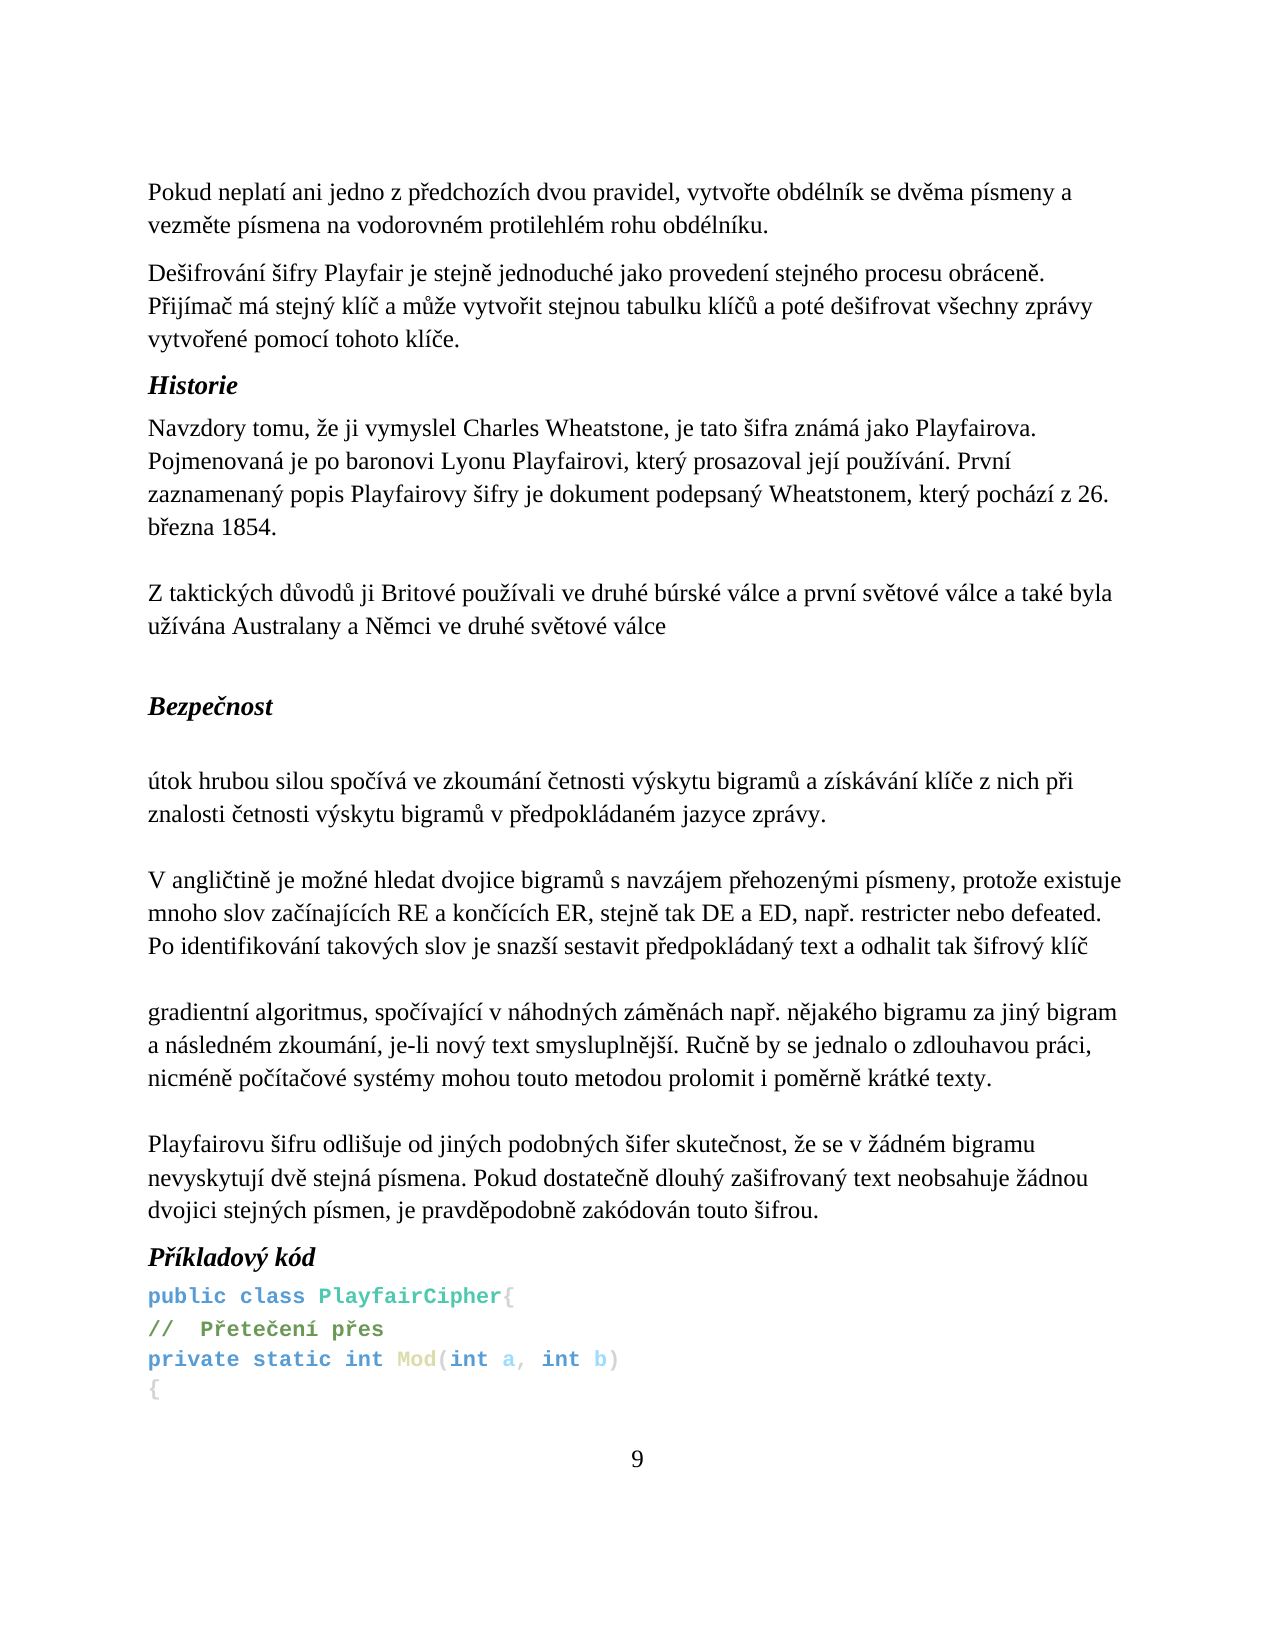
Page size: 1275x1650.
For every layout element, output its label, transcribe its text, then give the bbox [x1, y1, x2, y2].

text Navzdory tomu, že ji vymyslel Charles Wheatstone, je tato šifra známá jako Playfairova. Pojmenovaná je po baronovi Lyonu Playfairovi, který prosazoval její používání. První zaznamenaný popis Playfairovy šifry je dokument podepsaný Wheatstonem, který pochází z 26. března 1854. [148, 413, 1127, 541]
text { [148, 1373, 1127, 1402]
subtitle Bezpečnost [148, 690, 1127, 721]
text Playfairovu šifru odlišuje od jiných podobných šifer skutečnost, že se v žádném bigramu nevyskytují dvě stejná písmena. Pokud dostatečně dlouhý zašifrovaný text neobsahuje žádnou dvojici stejných písmen, je pravděpodobně zakódován touto šifrou. [148, 1129, 1127, 1224]
text public class PlayfairCipher{ [148, 1285, 1127, 1309]
subtitle Příkladový kód [148, 1241, 1127, 1272]
text útok hrubou silou spočívá ve zkoumání četnosti výskytu bigramů a získávání klíče z nich při znalosti četnosti výskytu bigramů v předpokládaném jazyce zprávy. [148, 766, 1127, 828]
text Dešifrování šifry Playfair je stejně jednoduché jako provedení stejného procesu obráceně. Přijímač má stejný klíč a může vytvořit stejnou tabulku klíčů a poté dešifrovat všechny zprávy vytvořené pomocí tohoto klíče. [148, 258, 1127, 353]
text gradientní algoritmus, spočívající v náhodných záměnách např. nějakého bigramu za jiný bigram a následném zkoumání, je-li nový text smysluplnější. Ručně by se jednalo o zdlouhavou práci, nicméně počítačové systémy mohou touto metodou prolomit i poměrně krátké texty. [148, 997, 1127, 1092]
text Z taktických důvodů ji Britové používali ve druhé búrské válce a první světové válce a také byla užívána Australany a Němci ve druhé světové válce [148, 578, 1127, 640]
text Pokud neplatí ani jedno z předchozích dvou pravidel, vytvořte obdélník se dvěma písmeny a vezměte písmena na vodorovném protilehlém rohu obdélníku. [148, 177, 1127, 239]
text private static int Mod(int a, int b) [148, 1343, 1127, 1373]
text V angličtině je možné hledat dvojice bigramů s navzájem přehozenými písmeny, protože existuje mnoho slov začínajících RE a končících ER, stejně tak DE a ED, např. restricter nebo defeated. Po identifikování takových slov je snazší sestavit předpokládaný text a odhalit tak šifrový klíč [148, 865, 1127, 960]
subtitle Historie [148, 369, 1127, 401]
text // Přetečení přes [148, 1313, 1127, 1343]
